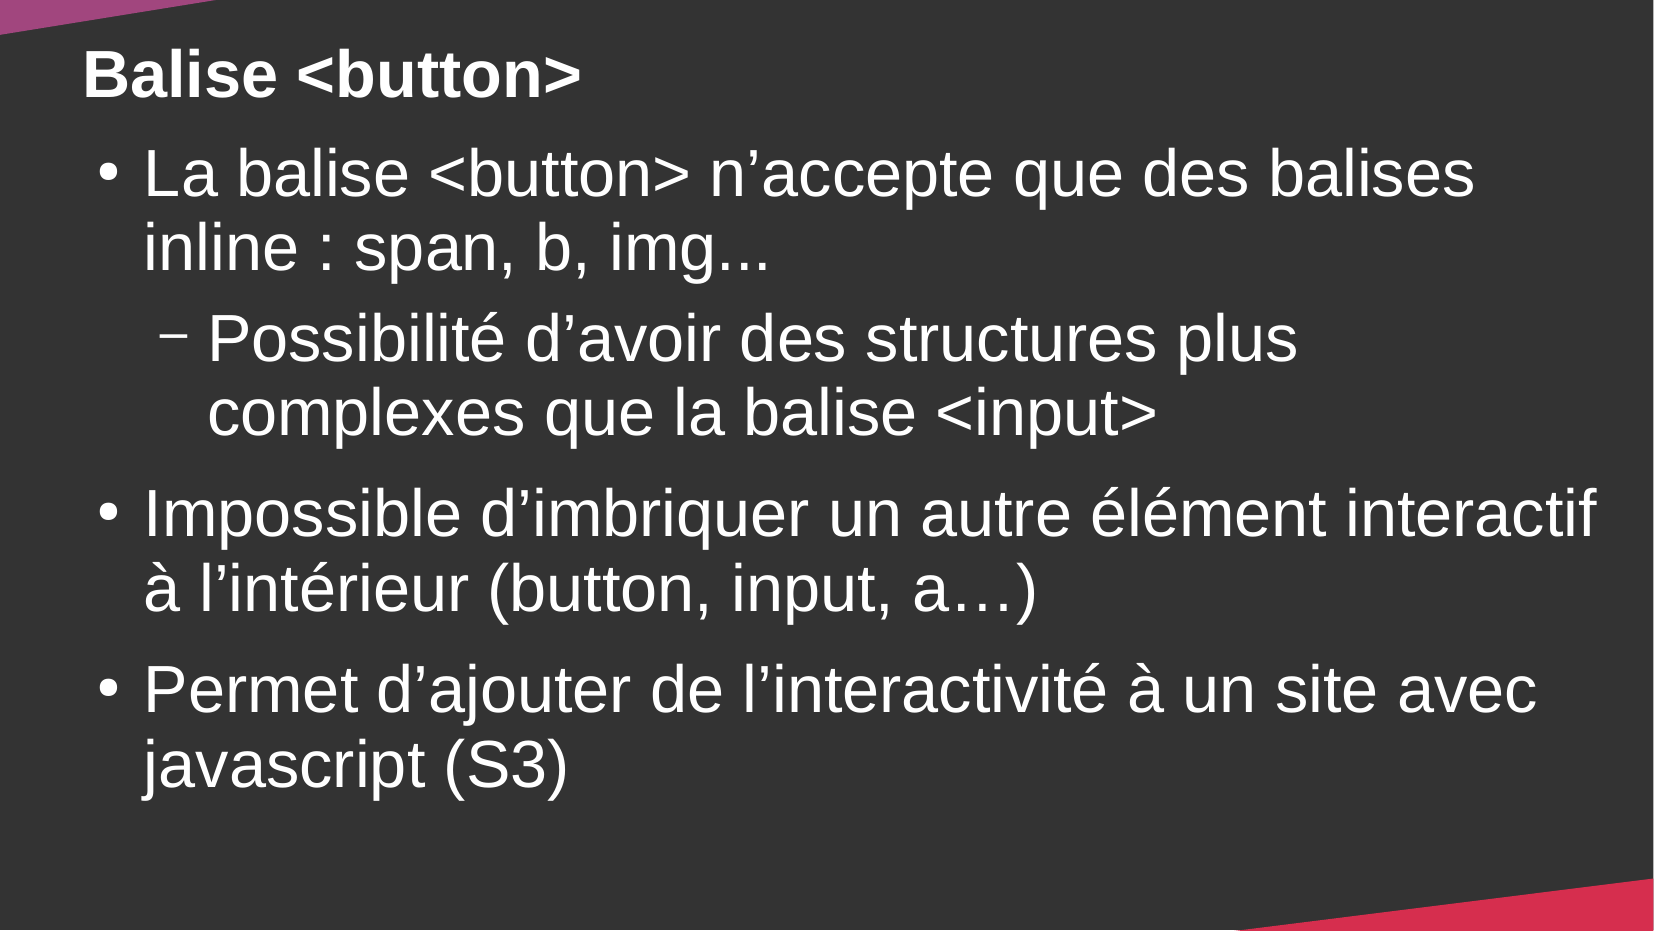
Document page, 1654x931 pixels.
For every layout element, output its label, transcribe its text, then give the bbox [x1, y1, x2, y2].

title Balise <button> [82, 37, 1571, 114]
text_box [0, 0, 216, 35]
list La balise <button> n’accepte que des balises inline : span, b, img... Possibilité d’avoir des structures plus complexes que la balise <input> Impossible d’imbriquer un autre élément interactif à l’intérieur (button, input, a…) Permet d’ajouter de l’interactivité à un site avec javascript (S3) [80, 135, 1605, 804]
text_box [1234, 878, 1654, 931]
